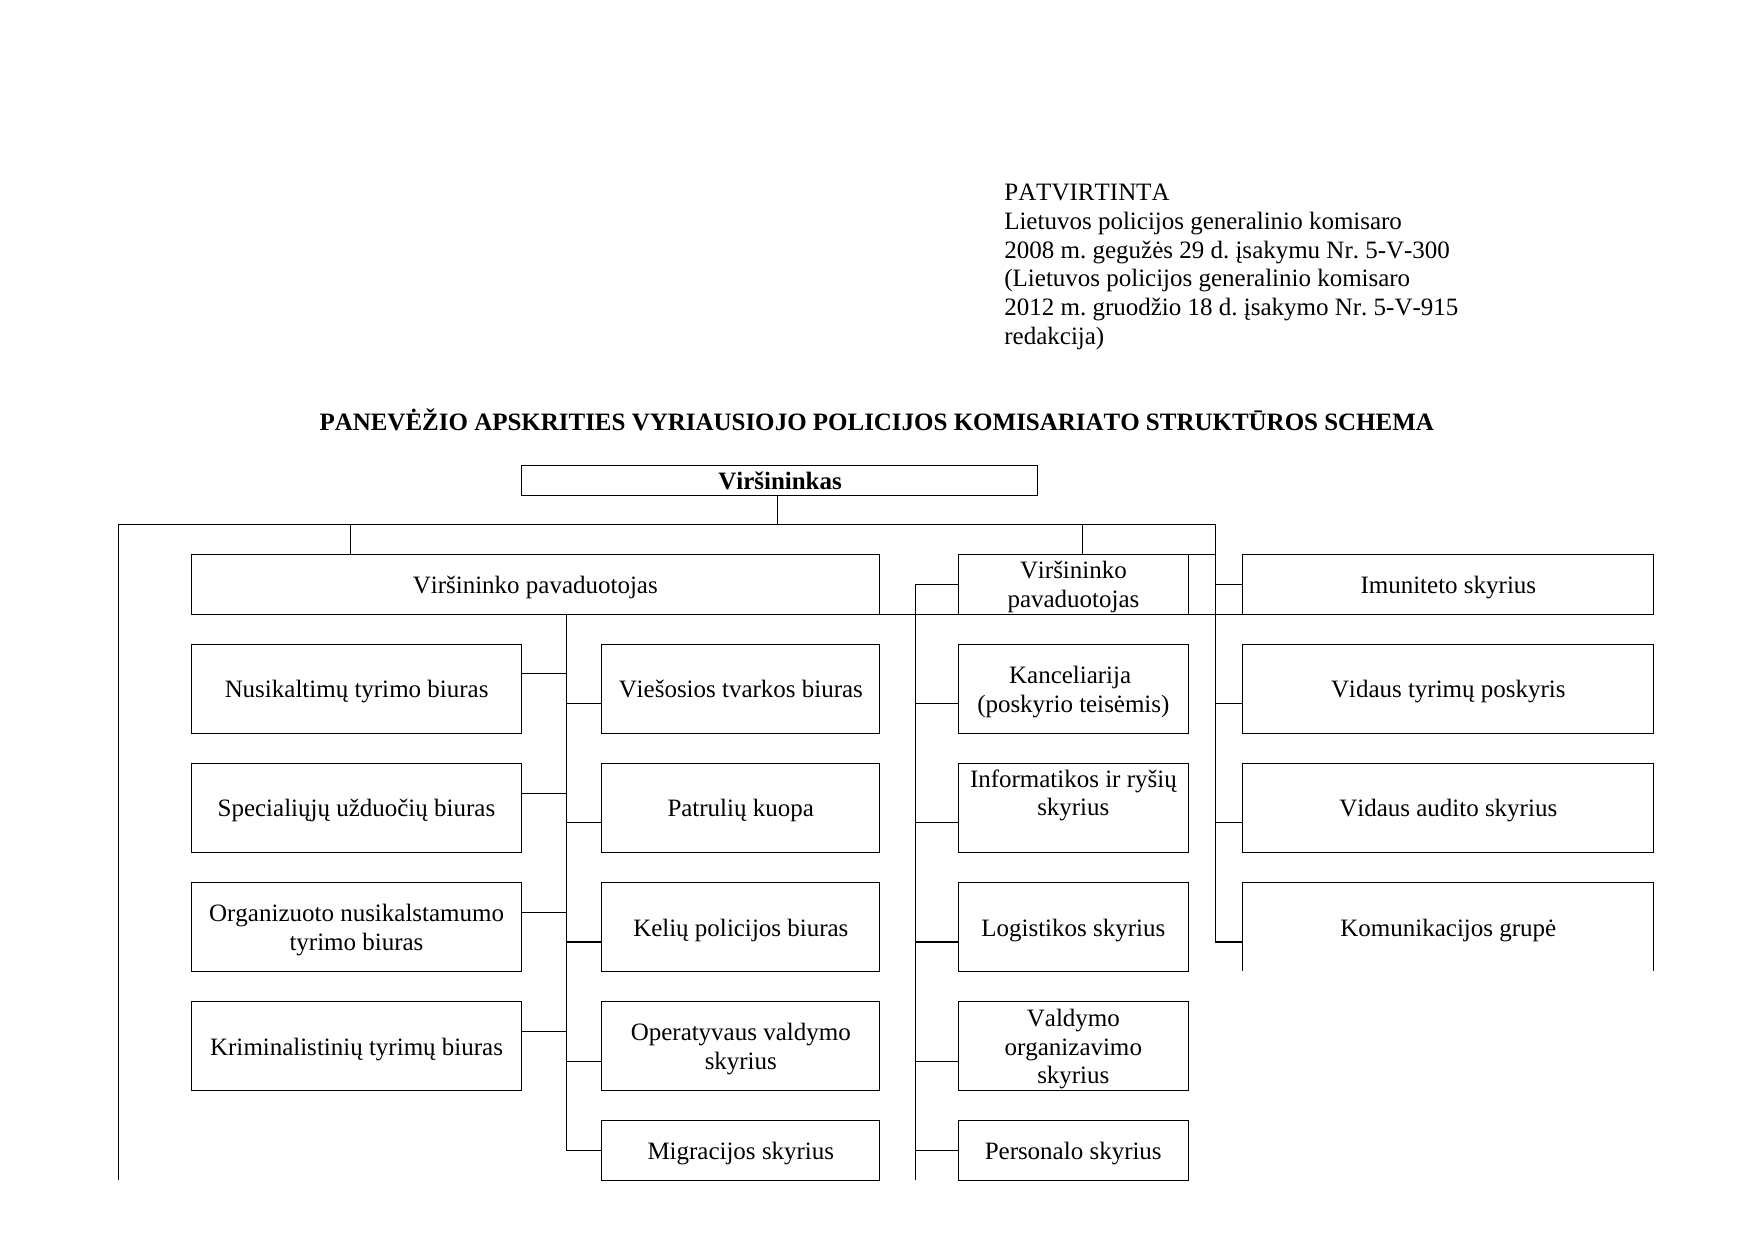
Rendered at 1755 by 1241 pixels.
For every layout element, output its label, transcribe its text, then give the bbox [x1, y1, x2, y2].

table_cell [880, 1090, 915, 1120]
table_cell [522, 703, 566, 733]
table_cell [1216, 585, 1242, 614]
table_cell [151, 1090, 191, 1120]
table_cell Logistikos skyrius [959, 883, 1188, 971]
table_cell [119, 852, 151, 882]
table_cell [567, 823, 601, 852]
table_cell [1243, 615, 1653, 643]
table_cell [151, 852, 191, 882]
text 2008 m. gegužės 29 d. įsakymu Nr. 5-V-300 [1004, 235, 1636, 263]
table_cell [151, 644, 191, 703]
table_cell [1216, 615, 1243, 643]
table_cell [522, 913, 566, 941]
table_cell [1216, 823, 1242, 852]
table_cell [880, 941, 915, 971]
table_cell [1189, 1120, 1215, 1150]
table_cell [191, 615, 522, 643]
text 2012 m. gruodžio 18 d. įsakymo Nr. 5-V-915 [1004, 292, 1636, 321]
table_cell [151, 941, 191, 971]
table_cell [118, 495, 522, 524]
table_cell Viešosios tvarkos biuras [602, 645, 879, 733]
table_cell [916, 704, 958, 733]
table_cell [880, 882, 915, 941]
table_cell [522, 1061, 566, 1090]
table_cell Kriminalistinių tyrimų biuras [192, 1002, 521, 1090]
table_cell [522, 496, 777, 524]
table_cell [1243, 853, 1653, 882]
table_cell Komunikacijos grupė [1243, 883, 1653, 971]
table_cell [119, 644, 151, 733]
table_cell [958, 734, 1188, 763]
table_cell [958, 972, 1188, 1001]
table_cell Organizuoto nusikalstamumo tyrimo biuras [192, 883, 521, 971]
table_cell [522, 615, 566, 643]
table_cell [916, 1151, 958, 1180]
table_cell [1188, 615, 1215, 643]
table_cell Viršininko pavaduotojas [959, 555, 1188, 614]
table_cell [880, 1061, 915, 1090]
table_cell [880, 1001, 915, 1061]
table_cell [151, 554, 191, 584]
table_cell [522, 674, 566, 703]
table_cell [1189, 941, 1215, 971]
table_cell [522, 525, 778, 554]
table_cell [119, 1001, 151, 1090]
table_cell [916, 1120, 958, 1150]
table_cell [567, 615, 602, 643]
table_cell Vidaus tyrimų poskyris [1243, 645, 1653, 733]
table_cell [119, 971, 151, 1001]
table_cell [1189, 1150, 1215, 1180]
table_cell [1216, 524, 1424, 554]
table_cell [602, 972, 879, 1001]
table_cell [916, 882, 958, 941]
table_cell [119, 525, 151, 554]
table_cell [1188, 971, 1215, 1001]
table_cell [522, 822, 566, 852]
text redakcija) [1004, 321, 1636, 350]
table_cell Personalo skyrius [959, 1121, 1188, 1180]
table_cell [191, 972, 522, 1001]
table_cell [522, 1090, 566, 1120]
table_cell [567, 1120, 601, 1150]
table_cell [1216, 763, 1242, 822]
table_cell [1243, 1090, 1653, 1120]
table_cell [916, 644, 958, 703]
table_cell Informatikos ir ryšių skyrius [959, 764, 1188, 852]
table_cell Kanceliarija (poskyrio teisėmis) [959, 645, 1188, 733]
table_cell [880, 971, 915, 1001]
table_cell [916, 1001, 958, 1061]
table_cell [119, 763, 151, 852]
table_cell [151, 733, 191, 763]
table_cell [151, 1120, 191, 1180]
table_cell [151, 1001, 191, 1061]
table_cell Vidaus audito skyrius [1243, 764, 1653, 852]
table_cell [1189, 763, 1215, 822]
table_header Viršininkas [522, 466, 1037, 494]
table_cell Kelių policijos biuras [602, 883, 879, 971]
table_cell [522, 882, 566, 912]
table_cell [1215, 943, 1242, 971]
table_cell [880, 554, 958, 584]
table_cell [958, 853, 1188, 882]
table_cell Specialiųjų užduočių biuras [192, 764, 521, 852]
table_cell [916, 1062, 958, 1090]
table_cell [567, 1062, 601, 1090]
table_cell [151, 763, 191, 822]
table_cell [151, 584, 191, 614]
table_cell [1216, 852, 1243, 882]
text (Lietuvos policijos generalinio komisaro [1004, 263, 1636, 292]
text PATVIRTINTA [1004, 177, 1636, 206]
table_cell [191, 1120, 522, 1180]
table_cell [119, 1090, 151, 1120]
table_cell [119, 554, 151, 614]
table_cell [880, 615, 915, 643]
table_cell Imuniteto skyrius [1243, 555, 1653, 614]
table_cell [151, 822, 191, 852]
table_cell [351, 525, 522, 554]
table_cell [916, 763, 958, 822]
table_cell [1215, 1150, 1243, 1180]
table_cell [1188, 852, 1215, 882]
table_cell [522, 794, 566, 822]
table_cell [1215, 1120, 1243, 1150]
table_cell [916, 971, 958, 1001]
table_cell [567, 1090, 602, 1120]
table_cell [880, 644, 915, 703]
table_cell [916, 823, 958, 852]
table_cell [778, 525, 1082, 554]
table_header [118, 465, 521, 494]
table_cell [1216, 554, 1242, 584]
table_cell [1215, 1061, 1243, 1090]
table_cell [522, 1150, 601, 1180]
table_cell [522, 644, 566, 673]
table_cell [880, 852, 915, 882]
table_cell [522, 1032, 566, 1061]
table_cell [880, 763, 915, 822]
table_header [1038, 465, 1653, 494]
table_cell [151, 1061, 191, 1090]
table_cell [958, 1091, 1188, 1120]
table_cell [191, 1091, 522, 1120]
table_cell Patrulių kuopa [602, 764, 879, 852]
table_cell [1425, 524, 1653, 554]
table_cell [1038, 495, 1653, 524]
table_cell Migracijos skyrius [602, 1121, 879, 1180]
table_cell [151, 882, 191, 941]
table_cell [1189, 555, 1215, 584]
table_cell Viršininko pavaduotojas [192, 555, 879, 614]
table_cell [1243, 1001, 1653, 1090]
table_cell [958, 615, 1188, 643]
table_cell [880, 733, 915, 763]
table_cell [1216, 882, 1242, 941]
table_cell [602, 853, 879, 882]
table_cell [916, 733, 958, 763]
table_cell [916, 852, 958, 882]
table_cell [778, 496, 1038, 524]
table_cell [119, 614, 151, 643]
table_cell [151, 525, 350, 554]
table_cell [916, 943, 958, 971]
table_cell [602, 734, 879, 763]
table_cell [567, 1001, 601, 1061]
table_cell [522, 852, 566, 882]
table_cell [1216, 704, 1242, 733]
table_cell [522, 941, 566, 971]
text PANEVĖŽIO APSKRITIES VYRIAUSIOJO POLICIJOS KOMISARIATO STRUKTŪROS SCHEMA [118, 407, 1636, 436]
table_cell [1189, 703, 1215, 733]
table_cell [880, 584, 915, 614]
table_cell [880, 703, 915, 733]
text Lietuvos policijos generalinio komisaro [1004, 206, 1636, 235]
table_cell [119, 882, 151, 971]
table_cell [880, 1120, 915, 1180]
table_cell [567, 644, 601, 703]
table_cell [191, 853, 522, 882]
table_cell [151, 971, 191, 1001]
table_cell Operatyvaus valdymo skyrius [602, 1002, 879, 1090]
table_cell [151, 703, 191, 733]
table_cell [916, 585, 958, 614]
table_cell [1243, 734, 1653, 763]
table_cell [880, 822, 915, 852]
table_cell [1215, 1090, 1243, 1120]
table_cell [522, 1120, 566, 1150]
table_cell [522, 763, 566, 792]
table_cell [1189, 882, 1215, 941]
table_cell [1216, 733, 1243, 763]
table_cell [1189, 584, 1215, 614]
table_cell [1189, 1061, 1215, 1090]
table_cell [567, 733, 602, 763]
table_cell [916, 615, 958, 643]
table_cell [522, 733, 566, 763]
table_cell [119, 733, 151, 763]
table_cell [1188, 733, 1215, 763]
table_cell [567, 971, 602, 1001]
table_cell [191, 734, 522, 763]
table_cell Valdymo organizavimo skyrius [959, 1002, 1188, 1090]
table_cell [1083, 525, 1215, 554]
table_cell [1215, 1001, 1243, 1061]
table_cell [567, 882, 601, 941]
table_cell [151, 614, 191, 643]
table_cell [1189, 1001, 1215, 1061]
table_cell [1216, 644, 1242, 703]
table_cell [567, 763, 601, 822]
table_cell [522, 1001, 566, 1031]
table_cell [1243, 1120, 1653, 1180]
table_cell [916, 1090, 958, 1120]
table_cell [1189, 822, 1215, 852]
table_cell Nusikaltimų tyrimo biuras [192, 645, 521, 733]
table_cell [1243, 971, 1653, 1001]
table_cell [522, 971, 566, 1001]
table_cell [602, 615, 879, 643]
table_cell [567, 943, 601, 971]
table_cell [1189, 644, 1215, 703]
table_cell [1215, 971, 1243, 1001]
table_cell [602, 1091, 879, 1120]
table_cell [567, 704, 601, 733]
table_cell [119, 1120, 151, 1180]
table_cell [567, 852, 602, 882]
table_cell [1188, 1090, 1215, 1120]
